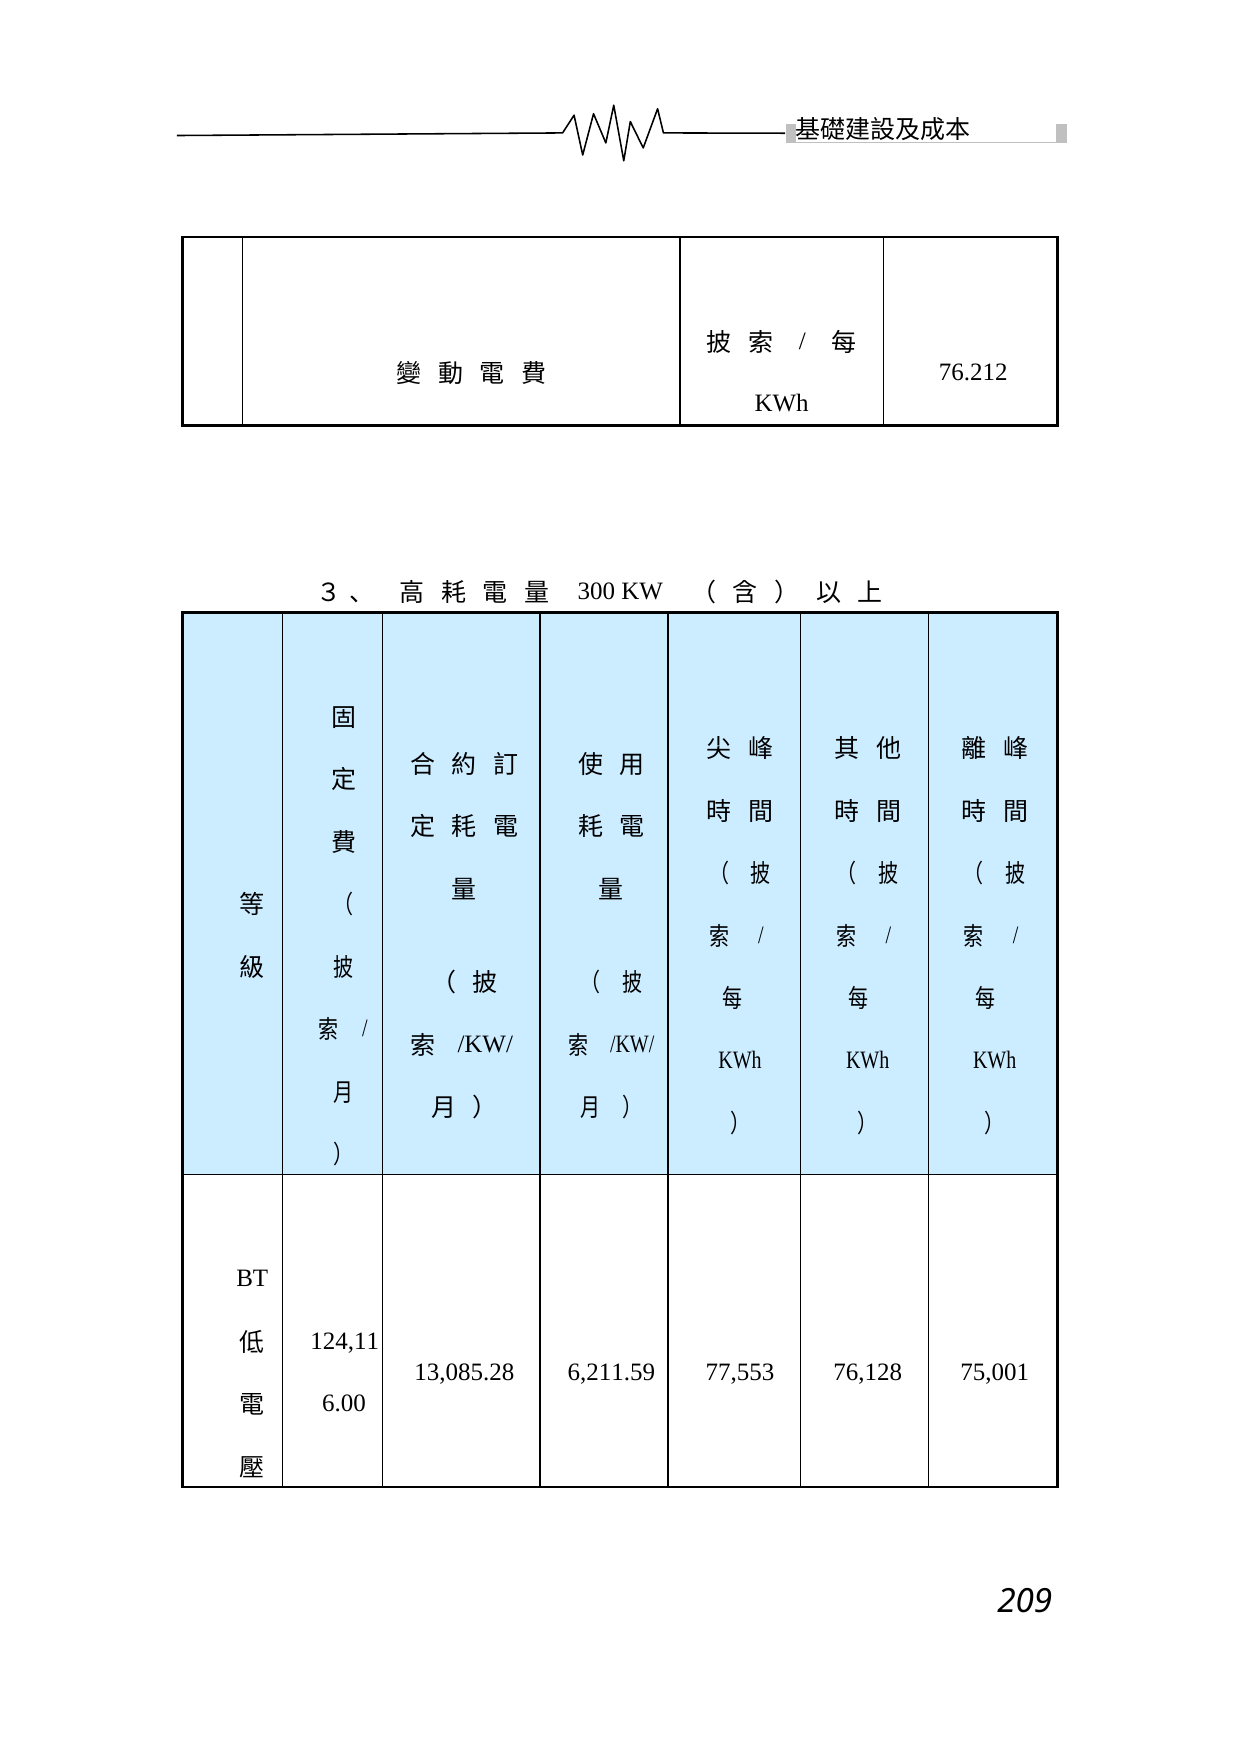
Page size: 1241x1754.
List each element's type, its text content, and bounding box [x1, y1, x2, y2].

text ３、高耗電量300 KW（含）以上 [281, 549, 1058, 611]
table_cell [184, 238, 242, 424]
table_cell 124,116.00 [283, 1175, 382, 1486]
table_header 合約訂定耗電量 （披索/KW/月） [383, 614, 539, 1174]
table_header 等級 [184, 614, 282, 1174]
table_cell 75,001 [929, 1175, 1056, 1486]
table_cell 76,128 [801, 1175, 928, 1486]
table_cell BT低電壓 [184, 1175, 282, 1486]
table_cell 披索/每KWh [681, 238, 883, 424]
table_header 使用耗電量 （披索/KW/月） [541, 614, 667, 1174]
table_header 尖峰時間 （披索/每KWh） [669, 614, 800, 1174]
table_cell 76.212 [884, 238, 1056, 424]
table_cell 6,211.59 [541, 1175, 667, 1486]
table_cell 13,085.28 [383, 1175, 539, 1486]
table_cell 變動電費 [243, 238, 679, 424]
table_header 其他時間 （披索/每KWh） [801, 614, 928, 1174]
table_header 固定費 （披索/月） [283, 614, 382, 1174]
table_header 離峰時間 （披索/每KWh） [929, 614, 1056, 1174]
table_cell 77,553 [669, 1175, 800, 1486]
